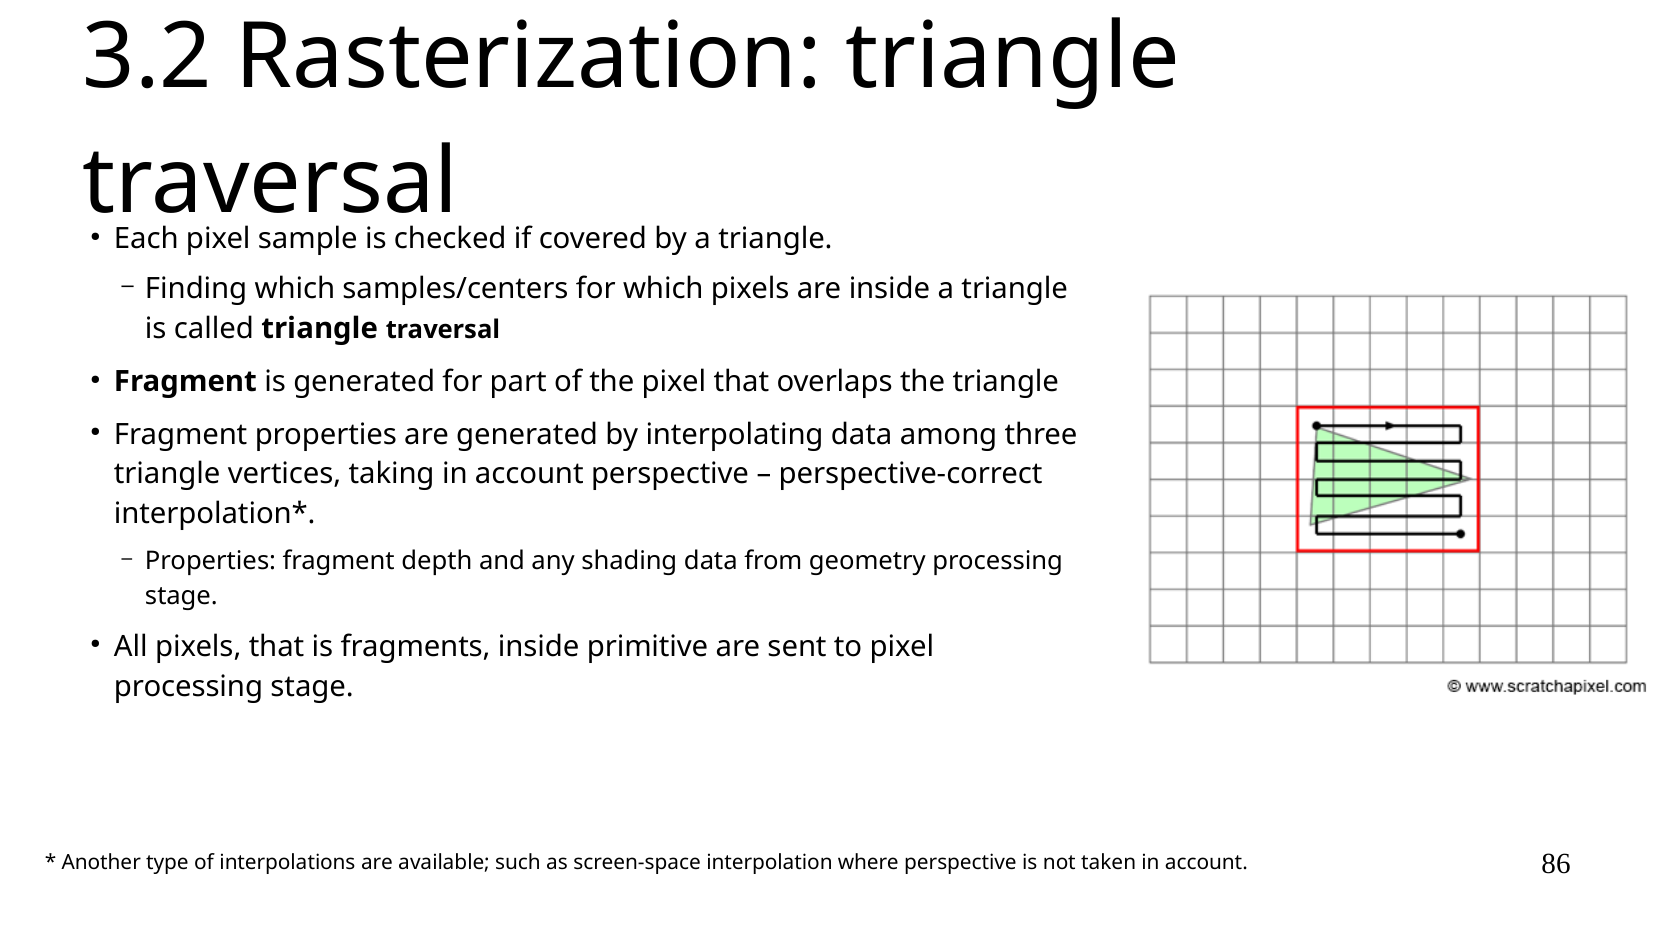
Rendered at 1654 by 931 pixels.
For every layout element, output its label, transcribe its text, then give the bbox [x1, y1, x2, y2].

title 3.2 Rasterization: triangle traversal [82, 37, 1571, 193]
text_box * Another type of interpolations are available; such as screen-space interpolation where perspective is not taken in account. [30, 840, 1636, 881]
picture [1125, 284, 1654, 700]
list Each pixel sample is checked if covered by a triangle. Finding which samples/centers for which pixels are inside a triangle is called triangle traversal Fragment is generated for part of the pixel that overlaps the triangle Fragment properties are generated by interpolating data among three triangle vertices, taking in account perspective – perspective-correct interpolation*. Properties: fragment depth and any shading data from geometry processing stage. All pixels, that is fragments, inside primitive are sent to pixel processing stage. [82, 217, 1081, 758]
